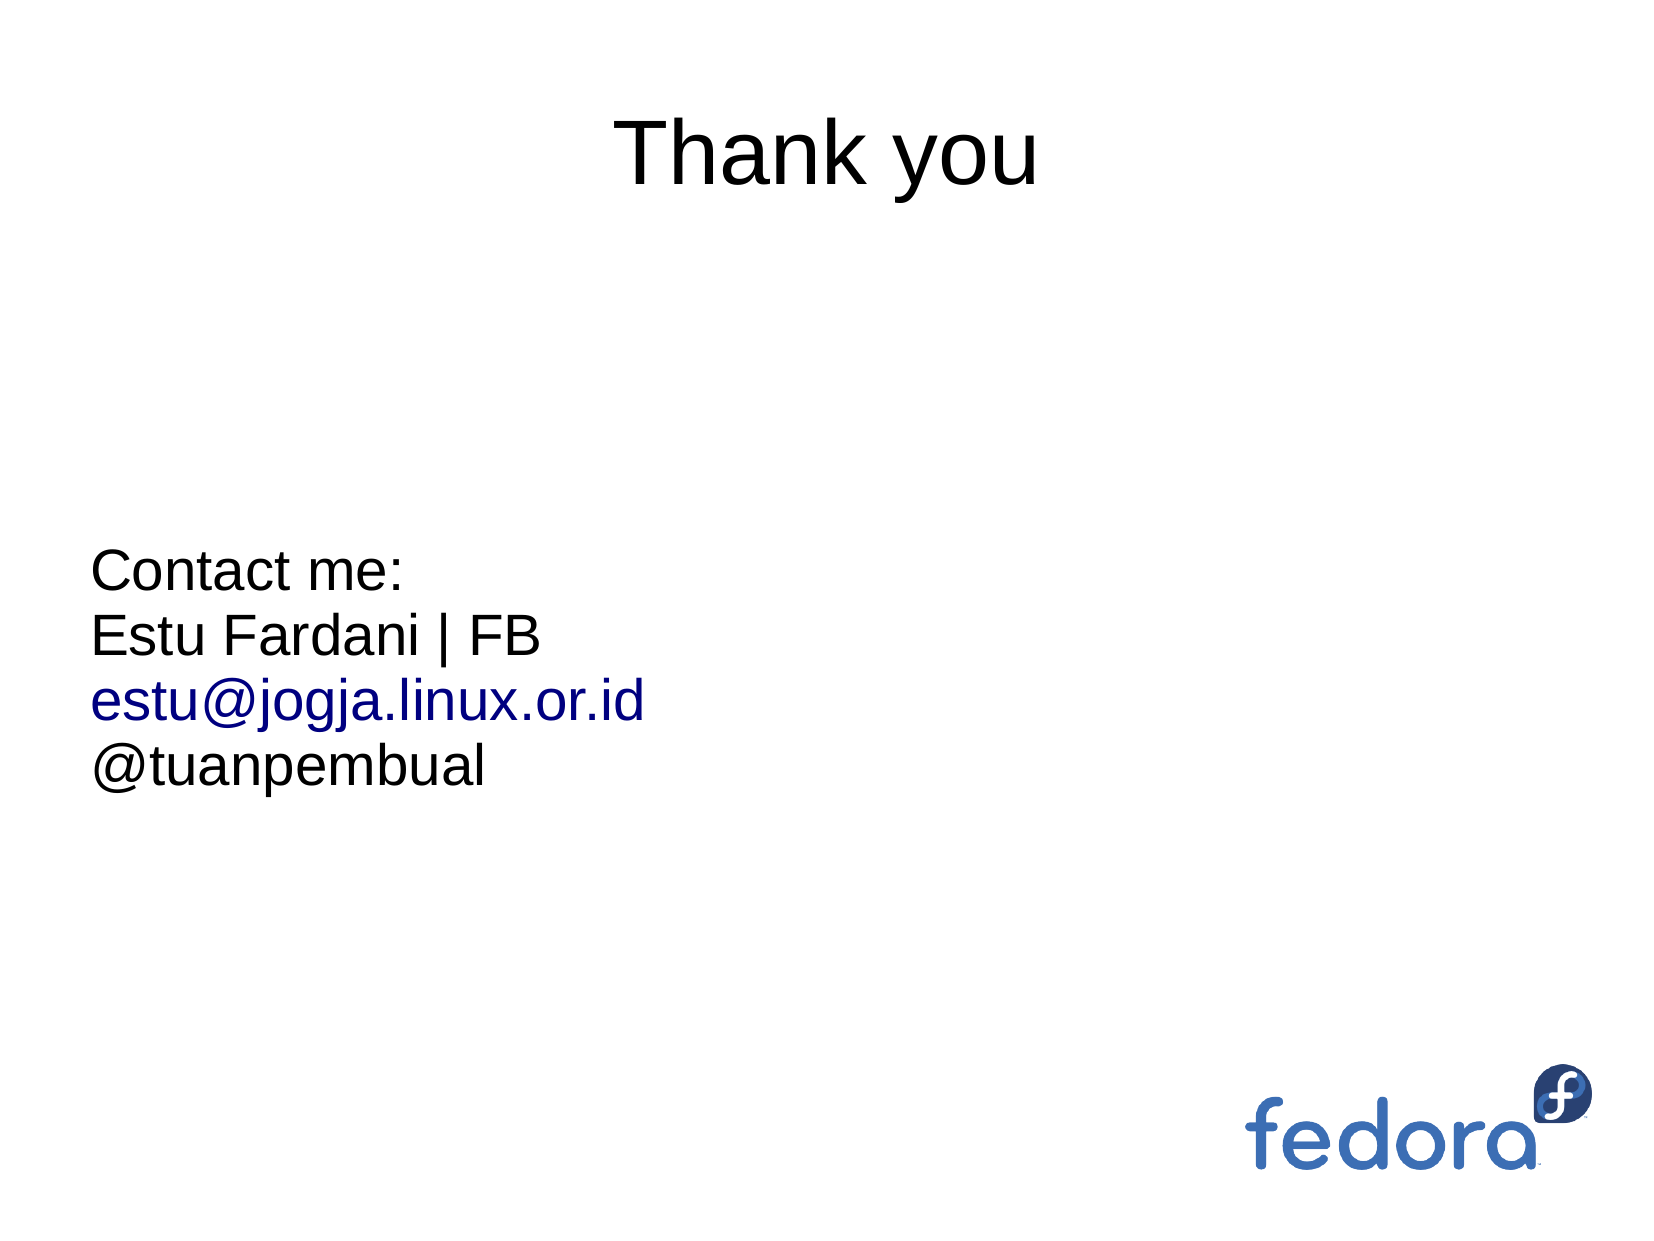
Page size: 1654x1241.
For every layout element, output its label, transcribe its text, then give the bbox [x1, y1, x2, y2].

title Thank you [82, 49, 1571, 257]
title Contact me: Estu Fardani | FB estu@jogja.linux.or.id @tuanpembual [90, 435, 766, 901]
picture [1245, 1064, 1592, 1171]
